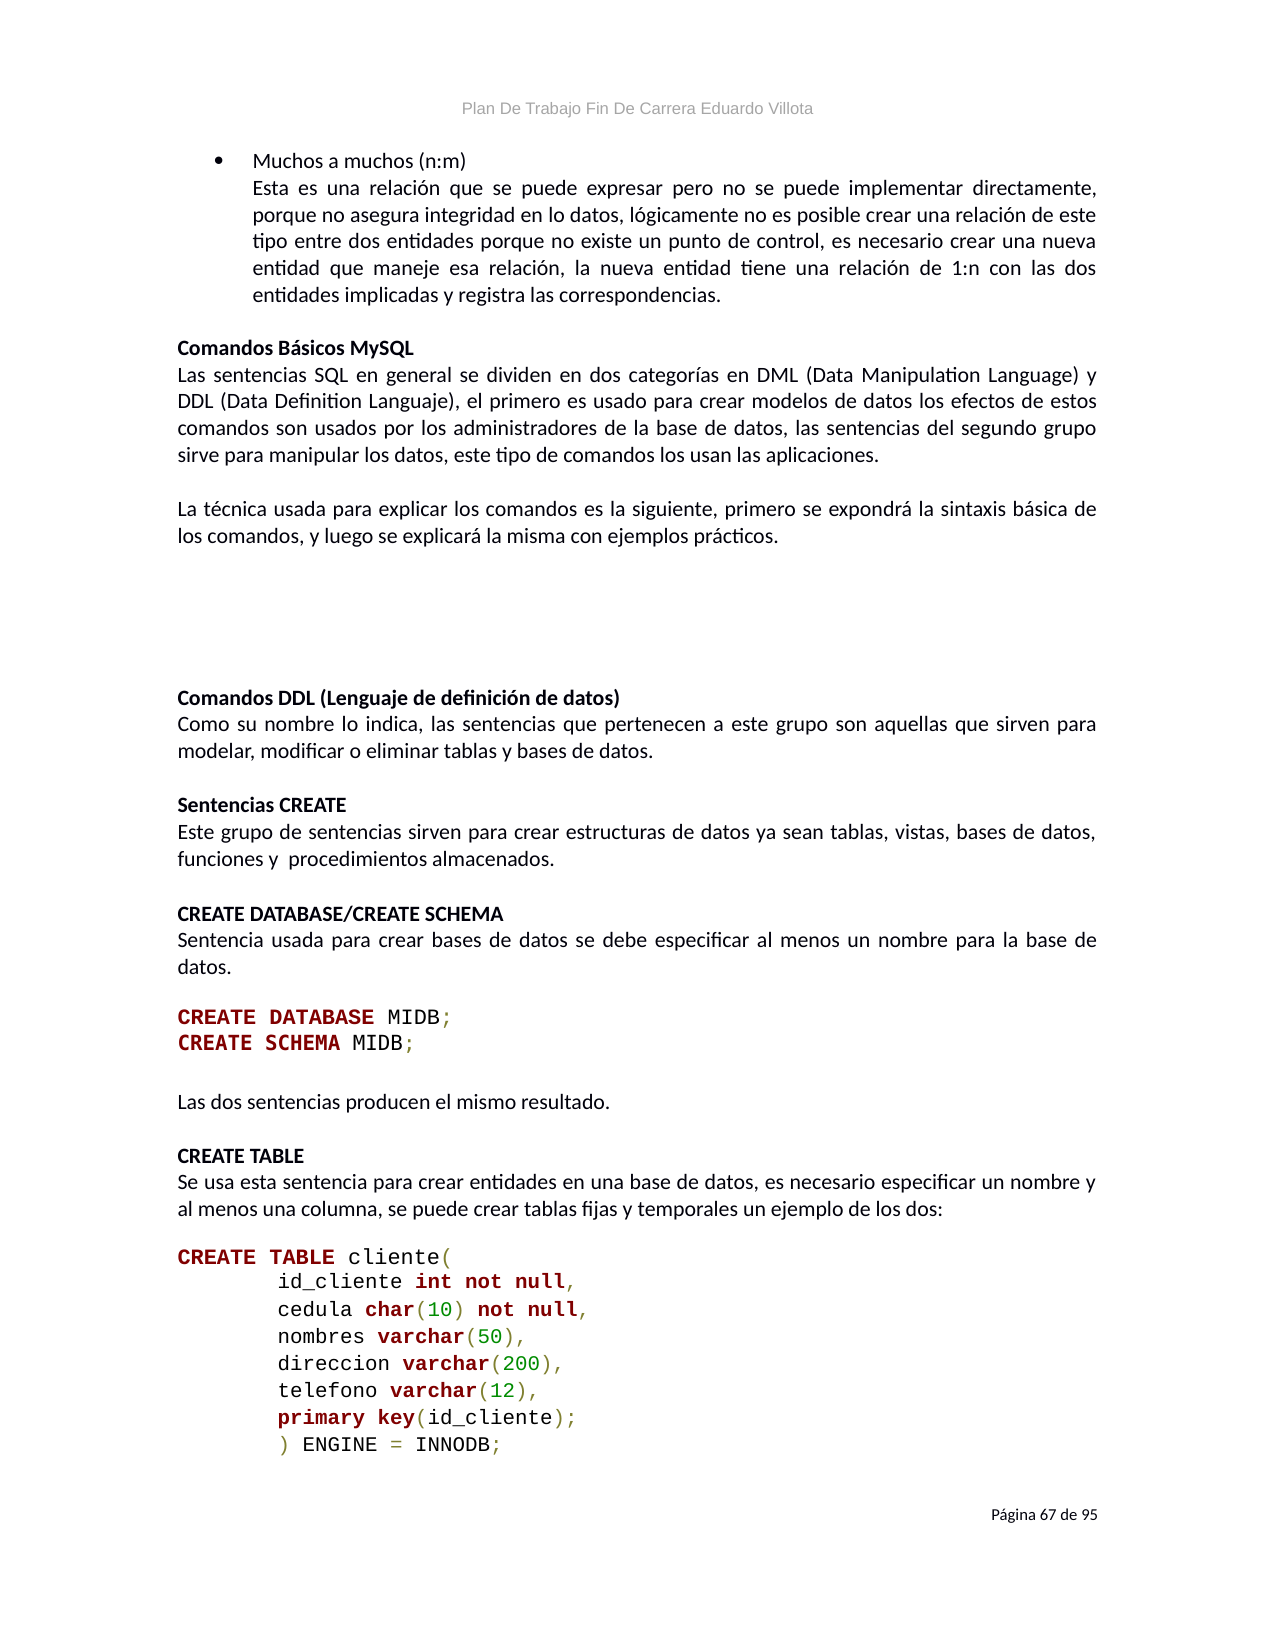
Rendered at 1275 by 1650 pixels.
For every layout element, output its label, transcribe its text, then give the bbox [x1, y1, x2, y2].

text Sentencia usada para crear bases de datos se debe especificar al menos un nombre para la base de datos. [177, 926, 1098, 980]
text Las dos sentencias producen el mismo resultado. [177, 1088, 1098, 1115]
text La técnica usada para explicar los comandos es la siguiente, primero se expondrá la sintaxis básica de los comandos, y luego se explicará la misma con ejemplos prácticos. [177, 496, 1098, 549]
text nombres varchar(50), [177, 1326, 1098, 1349]
text Comandos DDL (Lenguaje de definición de datos) [177, 684, 1098, 710]
text Comandos Básicos MySQL [177, 334, 1098, 361]
text CREATE SCHEMA MIDB; [177, 1031, 1098, 1055]
list Muchos a muchos (n:m) [215, 148, 1098, 174]
text telefono varchar(12), [177, 1380, 1098, 1404]
list Esta es una relación que se puede expresar pero no se puede implementar directamente, porque no asegura integridad en lo datos, lógicamente no es posible crear una relación de este tipo entre dos entidades porque no existe un punto de control, es necesario crear una nueva entidad que maneje esa relación, la nueva entidad tiene una relación de 1:n con las dos entidades implicadas y registra las correspondencias. [252, 174, 1098, 308]
text cedula char(10) not null, [177, 1298, 1098, 1322]
text CREATE TABLE [177, 1142, 1098, 1168]
text Se usa esta sentencia para crear entidades en una base de datos, es necesario especificar un nombre y al menos una columna, se puede crear tablas fijas y temporales un ejemplo de los dos: [177, 1168, 1098, 1222]
text id_cliente int not null, [177, 1271, 1098, 1295]
text CREATE DATABASE MIDB; [177, 1006, 1098, 1031]
text primary key(id_cliente); [177, 1407, 1098, 1431]
text Sentencias CREATE [177, 792, 1098, 818]
text Como su nombre lo indica, las sentencias que pertenecen a este grupo son aquellas que sirven para modelar, modificar o eliminar tablas y bases de datos. [177, 710, 1098, 764]
text CREATE DATABASE/CREATE SCHEMA [177, 900, 1098, 926]
text Las sentencias SQL en general se dividen en dos categorías en DML (Data Manipulation Language) y DDL (Data Definition Languaje), el primero es usado para crear modelos de datos los efectos de estos comandos son usados por los administradores de la base de datos, las sentencias del segundo grupo sirve para manipular los datos, este tipo de comandos los usan las aplicaciones. [177, 361, 1098, 468]
text ) ENGINE = INNODB; [177, 1434, 1098, 1458]
text CREATE TABLE cliente( [177, 1247, 1098, 1271]
text Este grupo de sentencias sirven para crear estructuras de datos ya sean tablas, vistas, bases de datos, funciones y procedimientos almacenados. [177, 818, 1098, 872]
text direccion varchar(200), [177, 1353, 1098, 1377]
